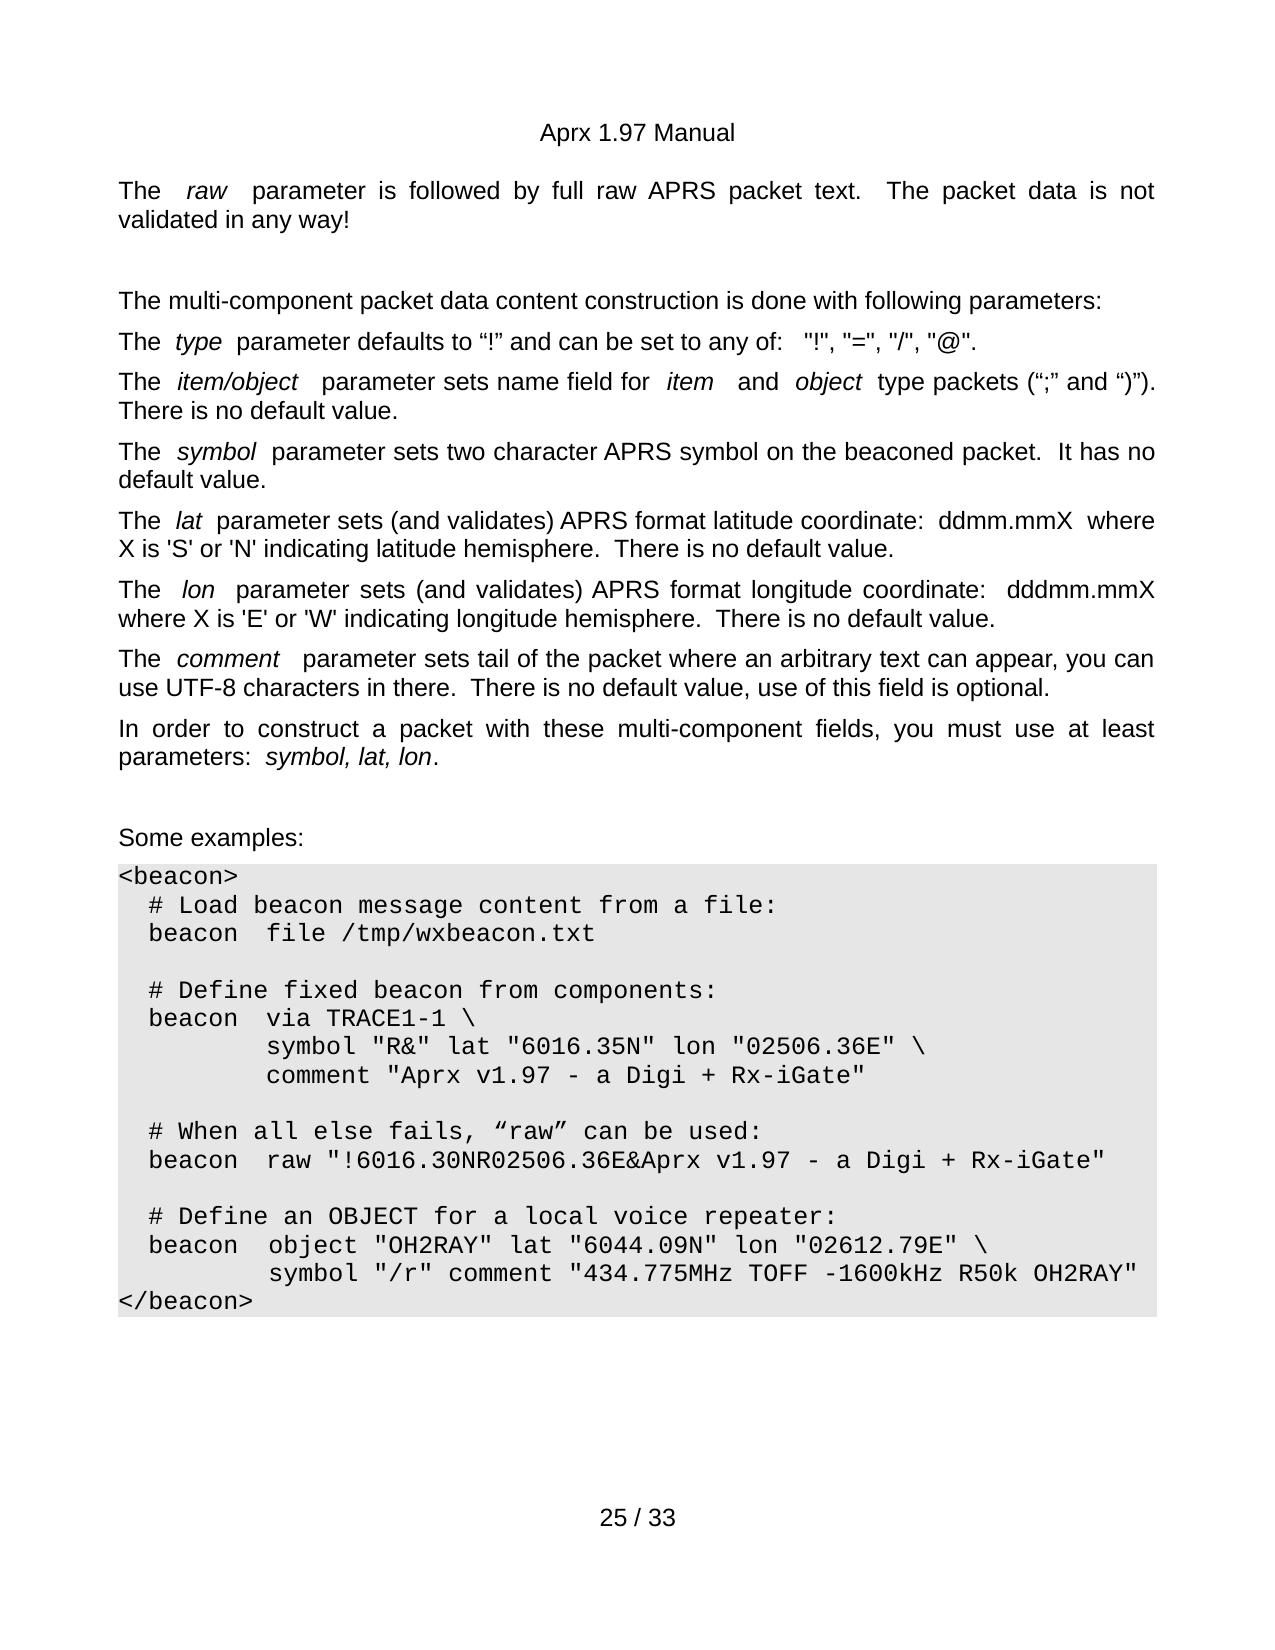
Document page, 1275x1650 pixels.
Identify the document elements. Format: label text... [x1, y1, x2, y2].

text The item/object parameter sets name field for item and object type packets (“;” and “)”). There is no default value. [118, 367, 1157, 425]
text symbol "/r" comment "434.775MHz TOFF -1600kHz R50k OH2RAY" [118, 1261, 1157, 1289]
text # When all else fails, “raw” can be used: [118, 1119, 1157, 1147]
text <beacon> [118, 864, 1157, 892]
text comment "Aprx v1.97 - a Digi + Rx-iGate" [118, 1062, 1157, 1091]
text beacon raw "!6016.30NR02506.36E&Aprx v1.97 - a Digi + Rx-iGate" [118, 1147, 1157, 1176]
text # Load beacon message content from a file: [118, 892, 1157, 921]
text The multi-component packet data content construction is done with following parameters: [118, 286, 1157, 315]
text symbol "R&" lat "6016.35N" lon "02506.36E" \ [118, 1034, 1157, 1062]
text </beacon> [118, 1289, 1157, 1317]
text # Define an OBJECT for a local voice repeater: [118, 1204, 1157, 1232]
text The type parameter defaults to “!” and can be set to any of: "!", "=", "/", "@". [118, 327, 1157, 355]
text # Define fixed beacon from components: [118, 977, 1157, 1006]
text The comment parameter sets tail of the packet where an arbitrary text can appear, you can use UTF-8 characters in there. There is no default value, use of this field is optional. [118, 644, 1157, 702]
text beacon object "OH2RAY" lat "6044.09N" lon "02612.79E" \ [118, 1232, 1157, 1261]
text The lon parameter sets (and validates) APRS format longitude coordinate: dddmm.mmX where X is 'E' or 'W' indicating longitude hemisphere. There is no default value. [118, 575, 1157, 632]
text In order to construct a packet with these multi-component fields, you must use at least parameters: symbol, lat, lon. [118, 713, 1157, 771]
text Some examples: [118, 823, 1157, 852]
text The raw parameter is followed by full raw APRS packet text. The packet data is not validated in any way! [118, 176, 1157, 234]
text beacon file /tmp/wxbeacon.txt [118, 921, 1157, 949]
text The lat parameter sets (and validates) APRS format latitude coordinate: ddmm.mmX where X is 'S' or 'N' indicating latitude hemisphere. There is no default value. [118, 506, 1157, 563]
text The symbol parameter sets two character APRS symbol on the beaconed packet. It has no default value. [118, 436, 1157, 494]
text beacon via TRACE1-1 \ [118, 1006, 1157, 1034]
